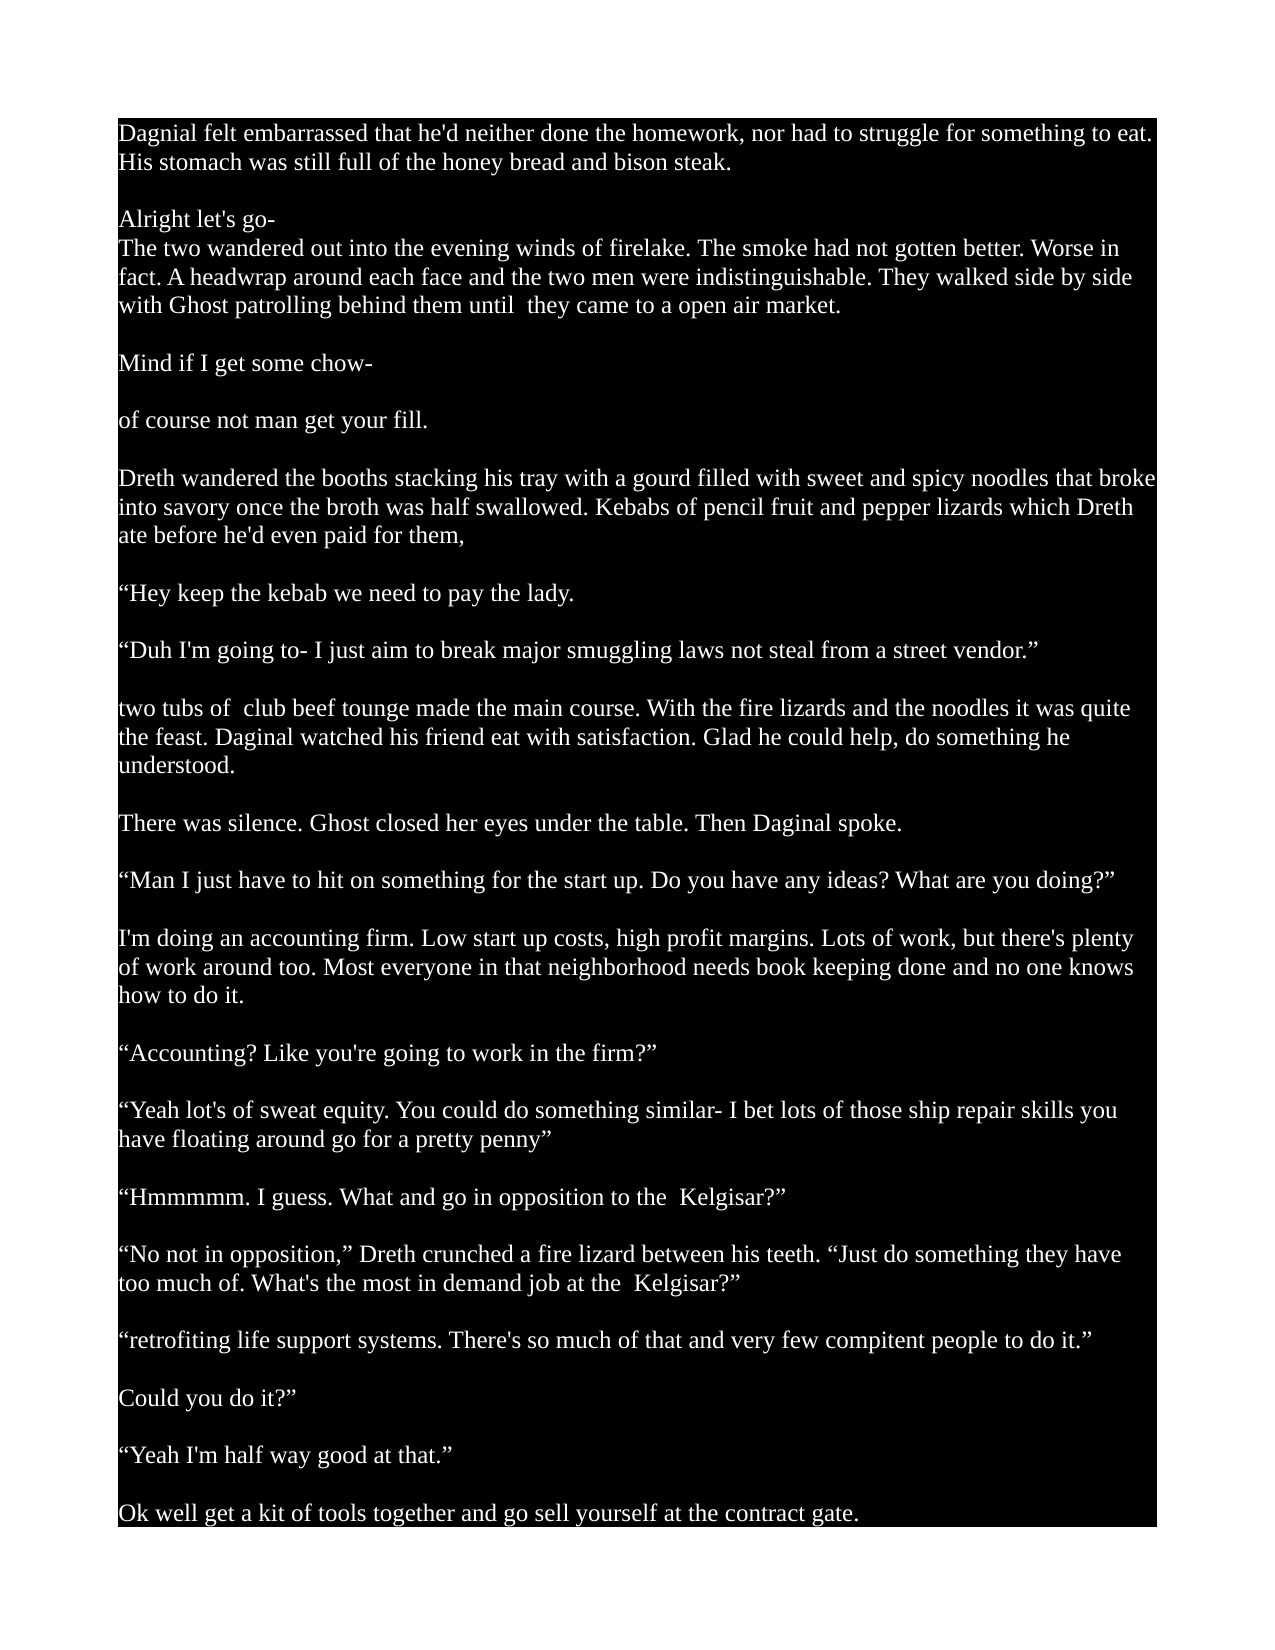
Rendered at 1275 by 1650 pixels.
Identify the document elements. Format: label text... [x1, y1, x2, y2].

text The two wandered out into the evening winds of firelake. The smoke had not gotten better. Worse in fact. A headwrap around each face and the two men were indistinguishable. They walked side by side with Ghost patrolling behind them until they came to a open air market. Mind if I get some chow- [118, 233, 1157, 377]
text two tubs of club beef tounge made the main course. With the fire lizards and the noodles it was quite the feast. Daginal watched his friend eat with satisfaction. Glad he could help, do something he understood. [118, 693, 1157, 779]
text Dreth wandered the booths stacking his tray with a gourd filled with sweet and spicy noodles that broke into savory once the broth was half swallowed. Kebabs of pencil fruit and pepper lizards which Dreth ate before he'd even paid for them, “Hey keep the kebab we need to pay the lady. “Duh I'm going to- I just aim to break major smuggling laws not steal from a street vendor.” [118, 434, 1157, 664]
text There was silence. Ghost closed her eyes under the table. Then Daginal spoke. “Man I just have to hit on something for the start up. Do you have any ideas? What are you doing?” [118, 779, 1157, 894]
text Dagnial felt embarrassed that he'd neither done the homework, nor had to struggle for something to eat. His stomach was still full of the honey bread and bison steak. Alright let's go- [118, 118, 1157, 233]
text of course not man get your fill. [118, 406, 1157, 434]
text I'm doing an accounting firm. Low start up costs, high profit margins. Lots of work, but there's plenty of work around too. Most everyone in that neighborhood needs book keeping done and no one knows how to do it. “Accounting? Like you're going to work in the firm?” “Yeah lot's of sweat equity. You could do something similar- I bet lots of those ship repair skills you have floating around go for a pretty penny” “Hmmmmm. I guess. What and go in opposition to the Kelgisar?” “No not in opposition,” Dreth crunched a fire lizard between his teeth. “Just do something they have too much of. What's the most in demand job at the Kelgisar?” “retrofiting life support systems. There's so much of that and very few compitent people to do it.” Could you do it?” “Yeah I'm half way good at that.” Ok well get a kit of tools together and go sell yourself at the contract gate. [118, 923, 1157, 1527]
